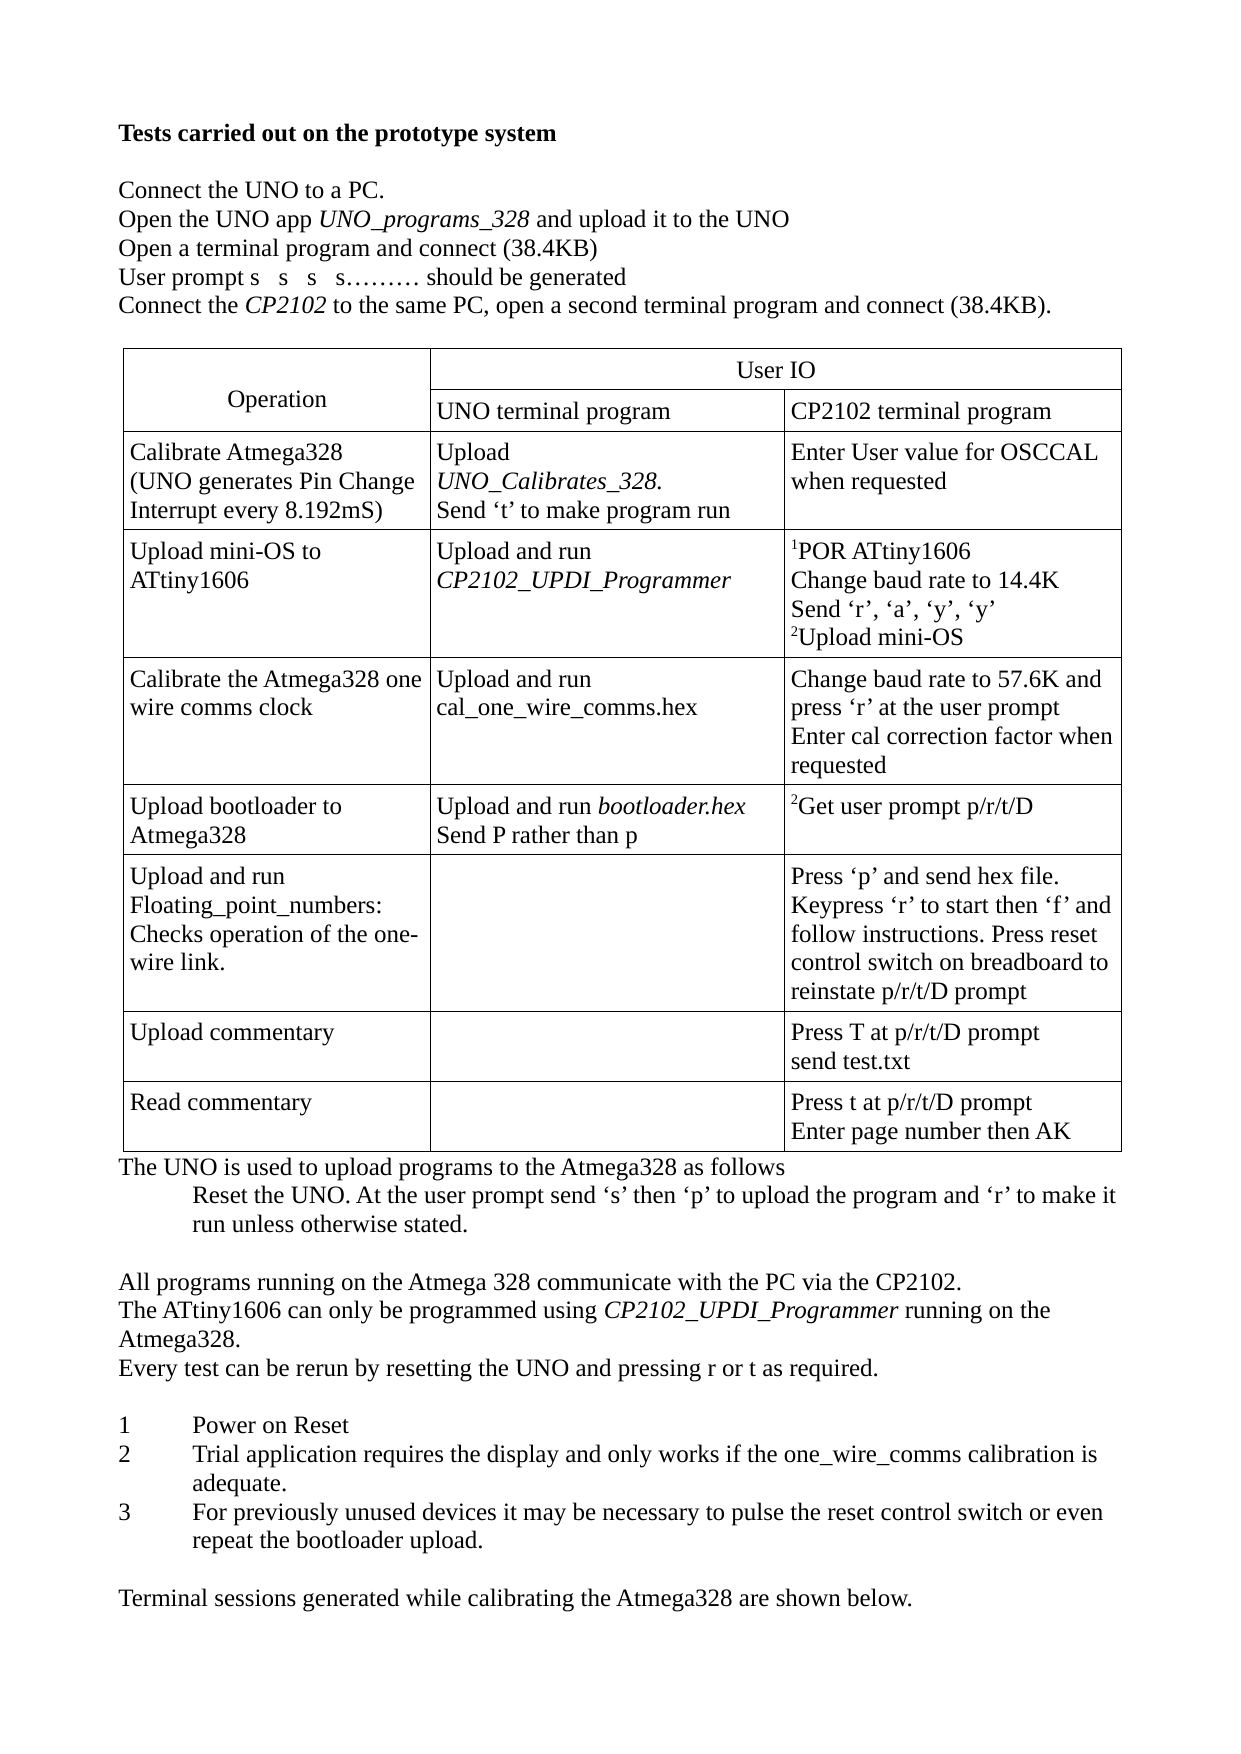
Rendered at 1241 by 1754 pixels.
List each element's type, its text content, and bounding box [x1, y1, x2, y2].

text Open the UNO app UNO_programs_328 and upload it to the UNO [118, 204, 1122, 233]
table_cell Calibrate the Atmega328 one wire comms clock [124, 658, 430, 784]
table_cell CP2102 terminal program [785, 390, 1121, 431]
text run unless otherwise stated. [192, 1209, 1122, 1238]
text Terminal sessions generated while calibrating the Atmega328 are shown below. [118, 1583, 1122, 1612]
table_cell Upload and run cal_one_wire_comms.hex [431, 658, 784, 784]
table_cell UNO terminal program [431, 390, 784, 431]
table_cell [431, 1012, 784, 1081]
table_cell Press ‘p’ and send hex file. Keypress ‘r’ to start then ‘f’ and follow instructions. Press reset control switch on breadboard to reinstate p/r/t/D prompt [785, 855, 1121, 1011]
table_cell Upload commentary [124, 1012, 430, 1081]
text 3 For previously unused devices it may be necessary to pulse the reset control switch or even repeat the bootloader upload. [118, 1497, 1122, 1554]
text 2 Trial application requires the display and only works if the one_wire_comms calibration is adequate. [118, 1439, 1122, 1497]
table_cell Upload and run CP2102_UPDI_Programmer [431, 530, 784, 657]
text The ATtiny1606 can only be programmed using CP2102_UPDI_Programmer running on the Atmega328. [118, 1295, 1122, 1353]
table_cell [431, 1082, 784, 1151]
table_cell Upload and run Floating_point_numbers: Checks operation of the one-wire link. [124, 855, 430, 1011]
table_header Operation [124, 349, 430, 431]
text The UNO is used to upload programs to the Atmega328 as follows [118, 1152, 1122, 1180]
text Reset the UNO. At the user prompt send ‘s’ then ‘p’ to upload the program and ‘r’ to make it [192, 1180, 1122, 1209]
table_cell Upload UNO_Calibrates_328. Send ‘t’ to make program run [431, 432, 784, 529]
table_cell 2Get user prompt p/r/t/D [785, 785, 1121, 854]
table_cell Enter User value for OSCCAL when requested [785, 432, 1121, 529]
text Every test can be rerun by resetting the UNO and pressing r or t as required. [118, 1353, 1122, 1382]
text All programs running on the Atmega 328 communicate with the PC via the CP2102. [118, 1267, 1122, 1295]
table_header User IO [431, 349, 1121, 389]
text Open a terminal program and connect (38.4KB) [118, 233, 1122, 262]
table_cell Press t at p/r/t/D prompt Enter page number then AK [785, 1082, 1121, 1151]
table_cell [431, 855, 784, 1011]
table_cell Upload mini-OS to ATtiny1606 [124, 530, 430, 657]
table_cell Calibrate Atmega328 (UNO generates Pin Change Interrupt every 8.192mS) [124, 432, 430, 529]
text Connect the CP2102 to the same PC, open a second terminal program and connect (38.4KB). [118, 291, 1122, 319]
text User prompt s s s s……… should be generated [118, 262, 1122, 291]
text Connect the UNO to a PC. [118, 176, 1122, 204]
table_cell 1POR ATtiny1606 Change baud rate to 14.4K Send ‘r’, ‘a’, ‘y’, ‘y’ 2Upload mini-OS [785, 530, 1121, 657]
text Tests carried out on the prototype system [118, 118, 1122, 147]
table_cell Upload bootloader to Atmega328 [124, 785, 430, 854]
table_cell Upload and run bootloader.hex Send P rather than p [431, 785, 784, 854]
table_cell Read commentary [124, 1082, 430, 1151]
table_cell Change baud rate to 57.6K and press ‘r’ at the user prompt Enter cal correction factor when requested [785, 658, 1121, 784]
text 1 Power on Reset [118, 1410, 1122, 1439]
table_cell Press T at p/r/t/D prompt send test.txt [785, 1012, 1121, 1081]
